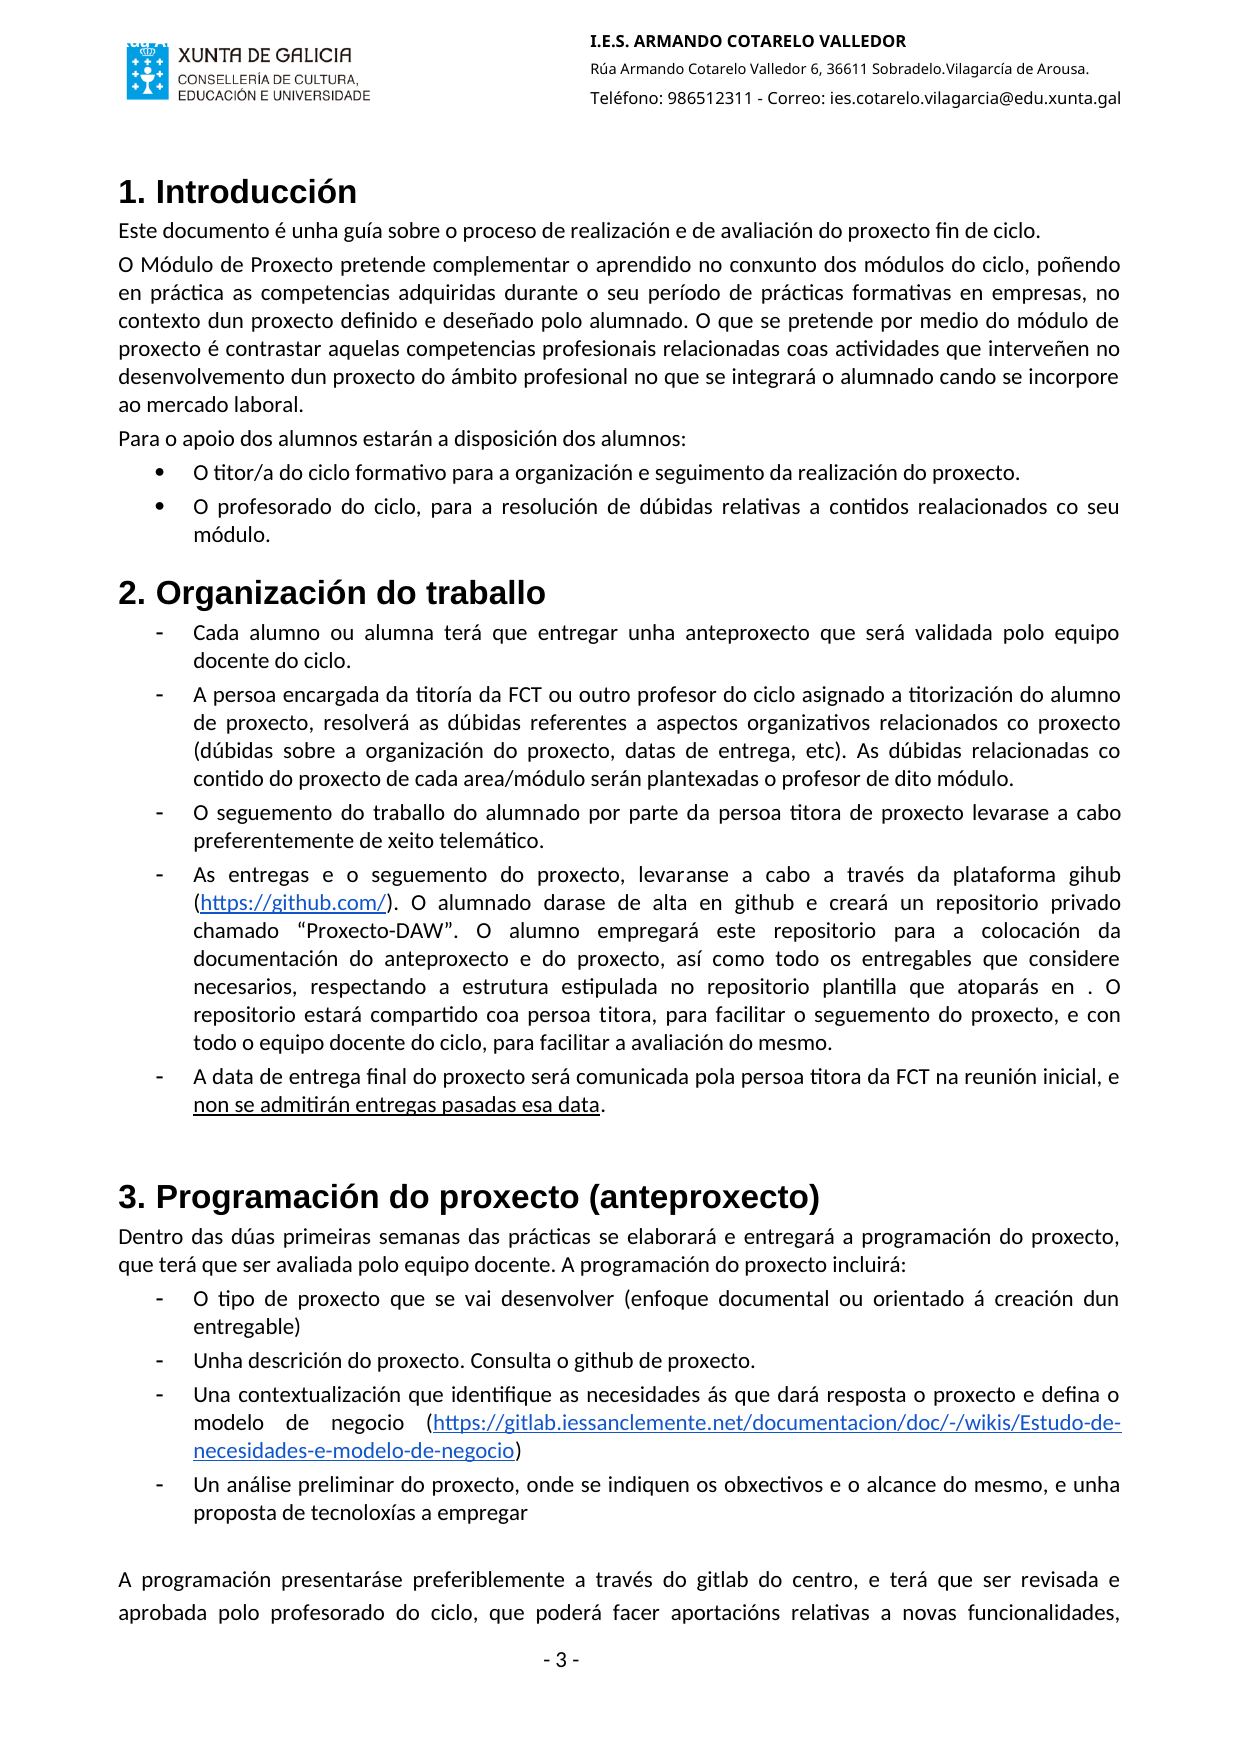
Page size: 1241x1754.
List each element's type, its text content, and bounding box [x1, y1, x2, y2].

text Para o apoio dos alumnos estarán a disposición dos alumnos: [118, 424, 1122, 452]
text A programación presentaráse preferiblemente a través do gitlab do centro, e terá que ser revisada e aprobada polo profesorado do ciclo, que poderá facer aportacións relativas a novas funcionalidades, [118, 1566, 1122, 1626]
picture [141, 68, 154, 93]
subtitle Programación do proxecto (anteproxecto) [118, 1177, 1122, 1216]
text Este documento é unha guía sobre o proceso de realización e de avaliación do proxecto fin de ciclo. [118, 216, 1122, 244]
list O tipo de proxecto que se vai desenvolver (enfoque documental ou orientado á creación dun entregable) [156, 1284, 1122, 1340]
text Dentro das dúas primeiras semanas das prácticas se elaborará e entregará a programación do proxecto, que terá que ser avaliada polo equipo docente. A programación do proxecto incluirá: [118, 1222, 1122, 1278]
text O Módulo de Proxecto pretende complementar o aprendido no conxunto dos módulos do ciclo, poñendo en práctica as competencias adquiridas durante o seu período de prácticas formativas en empresas, no contexto dun proxecto definido e deseñado polo alumnado. O que se pretende por medio do módulo de proxecto é contrastar aquelas competencias profesionais relacionadas coas actividades que interveñen no desenvolvemento dun proxecto do ámbito profesional no que se integrará o alumnado cando se incorpore ao mercado laboral. [118, 250, 1122, 418]
list Unha descrición do proxecto. Consulta o github de proxecto. [156, 1346, 1122, 1374]
list Una contextualización que identifique as necesidades ás que dará resposta o proxecto e defina o modelo de negocio (https://gitlab.iessanclemente.net/documentacion/doc/-/wikis/Estudo-de-necesidades-e-modelo-de-negocio) [156, 1380, 1122, 1464]
list A data de entrega final do proxecto será comunicada pola persoa titora da FCT na reunión inicial, e non se admitirán entregas pasadas esa data. [156, 1062, 1122, 1118]
picture [126, 35, 158, 43]
list Cada alumno ou alumna terá que entregar unha anteproxecto que será validada polo equipo docente do ciclo. [156, 618, 1122, 674]
picture [117, 35, 379, 107]
subtitle Introducción [118, 172, 1122, 210]
list O seguemento do traballo do alumnado por parte da persoa titora de proxecto levarase a cabo preferentemente de xeito telemático. [156, 798, 1122, 854]
list A persoa encargada da titoría da FCT ou outro profesor do ciclo asignado a titorización do alumno de proxecto, resolverá as dúbidas referentes a aspectos organizativos relacionados co proxecto (dúbidas sobre a organización do proxecto, datas de entrega, etc). As dúbidas relacionadas co contido do proxecto de cada area/módulo serán plantexadas o profesor de dito módulo. [156, 680, 1122, 792]
list O profesorado do ciclo, para a resolución de dúbidas relativas a contidos realacionados co seu módulo. [156, 492, 1122, 548]
list Un análise preliminar do proxecto, onde se indiquen os obxectivos e o alcance do mesmo, e unha proposta de tecnoloxías a empregar [156, 1470, 1122, 1526]
list O titor/a do ciclo formativo para a organización e seguimento da realización do proxecto. [156, 458, 1122, 486]
list As entregas e o seguemento do proxecto, levaranse a cabo a través da plataforma gihub (https://github.com/). O alumnado darase de alta en github e creará un repositorio privado chamado “Proxecto-DAW”. O alumno empregará este repositorio para a colocación da documentación do anteproxecto e do proxecto, así como todo os entregables que considere necesarios, respectando a estrutura estipulada no repositorio plantilla que atoparás en . O repositorio estará compartido coa persoa titora, para facilitar o seguemento do proxecto, e con todo o equipo docente do ciclo, para facilitar a avaliación do mesmo. [156, 860, 1122, 1056]
subtitle Organización do traballo [118, 573, 1122, 612]
